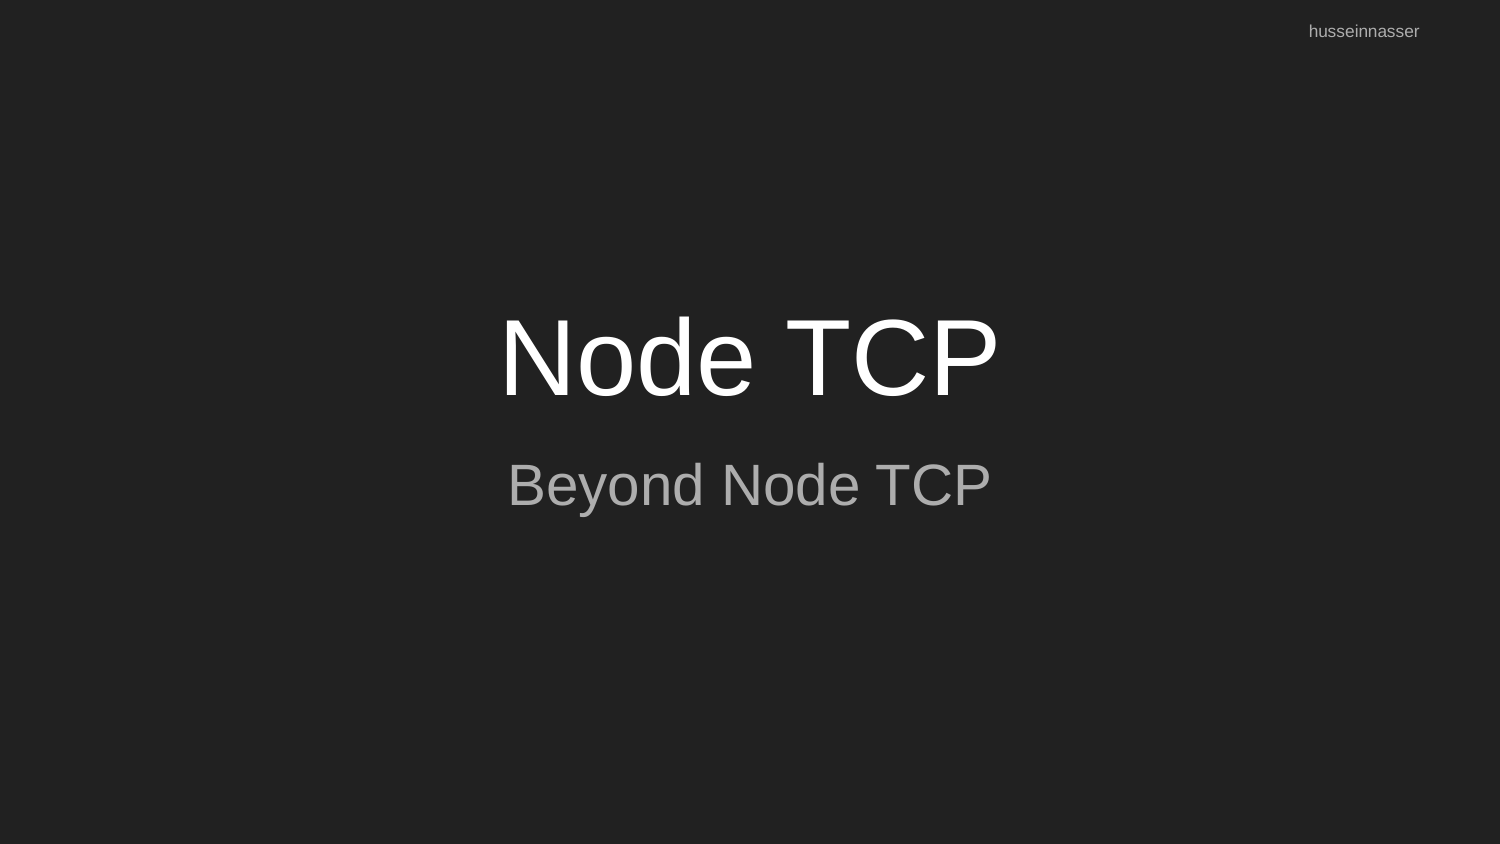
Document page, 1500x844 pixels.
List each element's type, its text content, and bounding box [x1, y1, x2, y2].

title Node TCP [51, 95, 1449, 432]
subtitle Beyond Node TCP [51, 432, 1449, 563]
subtitle husseinnasser [1236, 11, 1492, 53]
